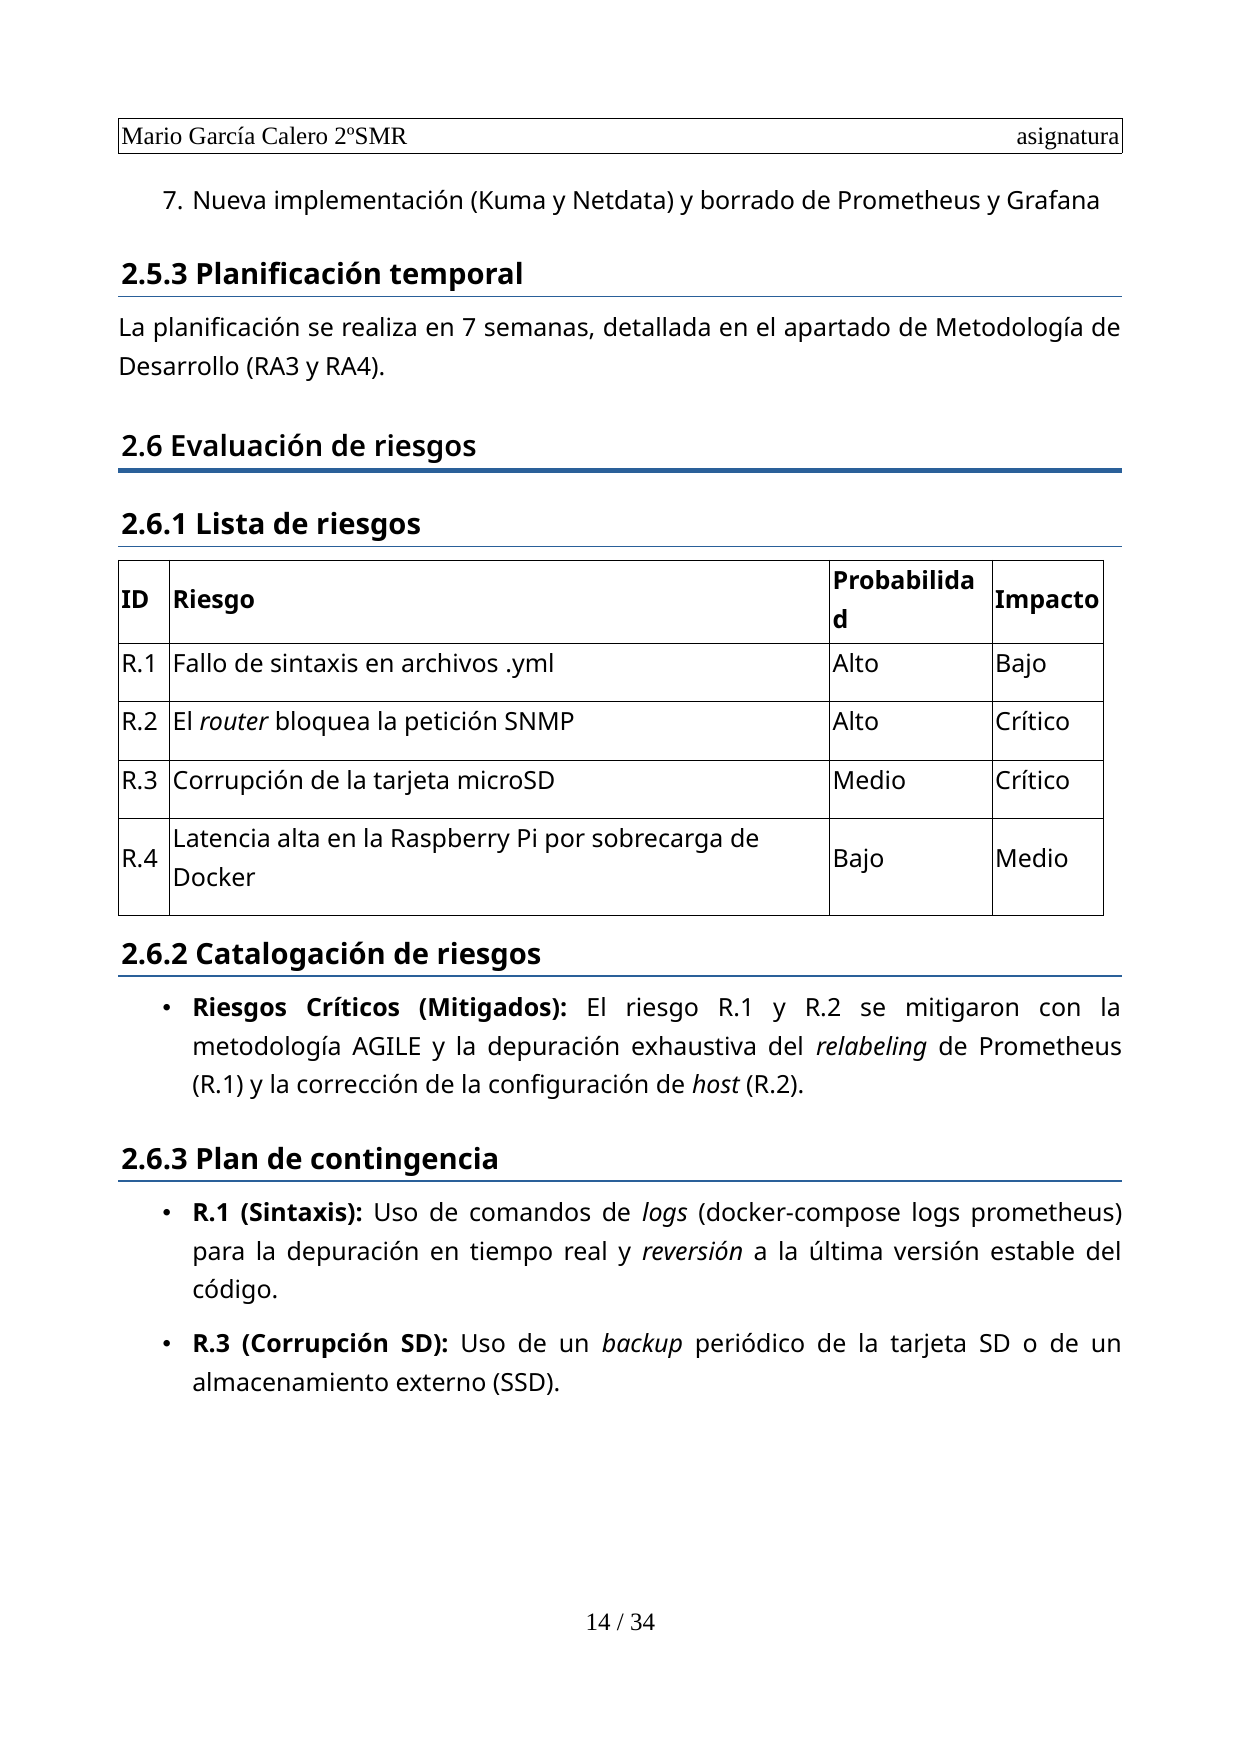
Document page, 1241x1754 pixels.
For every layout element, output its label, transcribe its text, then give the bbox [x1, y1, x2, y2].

table_header Riesgo [170, 561, 829, 642]
table_cell Crítico [993, 761, 1103, 818]
table_header Probabilidad [830, 561, 992, 642]
table_cell R.1 [119, 644, 169, 701]
table_cell Bajo [830, 819, 992, 915]
table_cell Alto [830, 702, 992, 759]
table_cell R.2 [119, 702, 169, 759]
table_cell Bajo [993, 644, 1103, 701]
text La planificación se realiza en 7 semanas, detallada en el apartado de Metodología de Desarrollo (RA3 y RA4). [118, 310, 1122, 383]
subtitle 2.6.2 Catalogación de riesgos [118, 930, 1122, 975]
list Nueva implementación (Kuma y Netdata) y borrado de Prometheus y Grafana [162, 182, 1122, 216]
table_cell Fallo de sintaxis en archivos .yml [170, 644, 829, 701]
table_cell Alto [830, 644, 992, 701]
table_header Impacto [993, 561, 1103, 642]
table_header ID [119, 561, 169, 642]
subtitle 2.6.3 Plan de contingencia [118, 1135, 1122, 1180]
table_cell Corrupción de la tarjeta microSD [170, 761, 829, 818]
list R.3 (Corrupción SD): Uso de un backup periódico de la tarjeta SD o de un almacenamiento externo (SSD). [162, 1325, 1122, 1398]
table_cell Latencia alta en la Raspberry Pi por sobrecarga de Docker [170, 819, 829, 915]
subtitle 2.6 Evaluación de riesgos [118, 423, 1122, 468]
list Riesgos Críticos (Mitigados): El riesgo R.1 y R.2 se mitigaron con la metodología AGILE y la depuración exhaustiva del relabeling de Prometheus (R.1) y la corrección de la configuración de host (R.2). [162, 989, 1122, 1101]
table_cell El router bloquea la petición SNMP [170, 702, 829, 759]
table_cell R.3 [119, 761, 169, 818]
table_cell Medio [830, 761, 992, 818]
table_cell Medio [993, 819, 1103, 915]
subtitle 2.5.3 Planificación temporal [118, 250, 1122, 296]
table_cell R.4 [119, 819, 169, 915]
subtitle 2.6.1 Lista de riesgos [118, 500, 1122, 546]
list R.1 (Sintaxis): Uso de comandos de logs (docker-compose logs prometheus) para la depuración en tiempo real y reversión a la última versión estable del código. [162, 1194, 1122, 1306]
table_cell Crítico [993, 702, 1103, 759]
